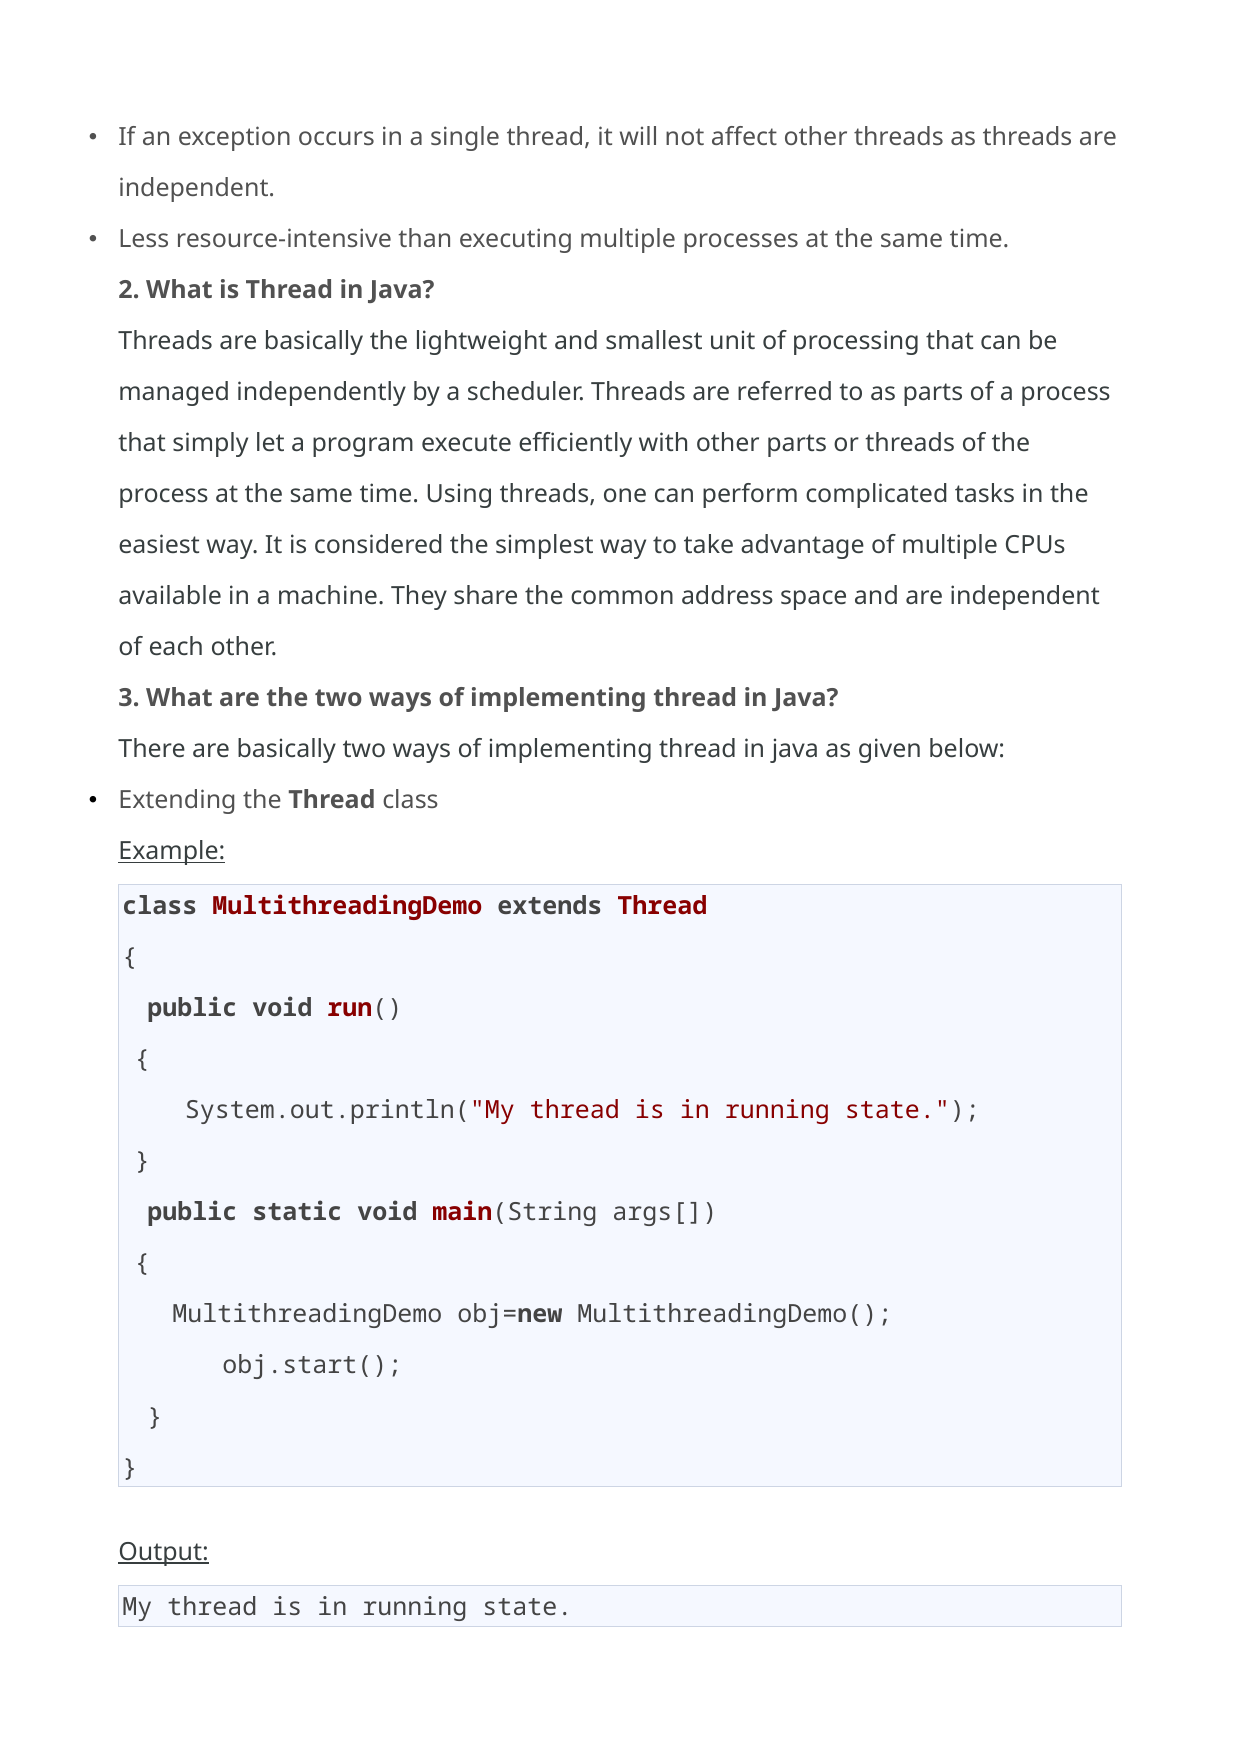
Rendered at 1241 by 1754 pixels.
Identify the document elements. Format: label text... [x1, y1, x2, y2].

text { [119, 1037, 1121, 1075]
subtitle 3. What are the two ways of implementing thread in Java? [118, 679, 1122, 714]
list Extending the Thread class [118, 782, 1122, 816]
subtitle 2. What is Thread in Java? [118, 271, 1122, 305]
list Less resource-intensive than executing multiple processes at the same time. [118, 220, 1122, 254]
text MultithreadingDemo obj=new MultithreadingDemo(); [119, 1292, 1121, 1330]
list If an exception occurs in a single thread, it will not affect other threads as threads are independent. [118, 118, 1122, 203]
text Threads are basically the lightweight and smallest unit of processing that can be managed independently by a scheduler. Threads are referred to as parts of a process that simply let a program execute efficiently with other parts or threads of the process at the same time. Using threads, one can perform complicated tasks in the easiest way. It is considered the simplest way to take advantage of multiple CPUs available in a machine. They share the common address space and are independent of each other. [118, 322, 1122, 663]
text } [119, 1445, 1121, 1486]
text { [119, 1241, 1121, 1279]
text Example: [118, 833, 1122, 867]
text class MultithreadingDemo extends Thread [119, 885, 1121, 922]
text public static void main(String args[]) [119, 1190, 1121, 1228]
text Output: [118, 1534, 1122, 1568]
text } [119, 1139, 1121, 1177]
text There are basically two ways of implementing thread in java as given below: [118, 731, 1122, 765]
text obj.start(); [119, 1343, 1121, 1381]
text { [119, 935, 1121, 973]
text } [119, 1394, 1121, 1432]
text My thread is in running state. [119, 1586, 1121, 1626]
text public void run() [119, 986, 1121, 1024]
text System.out.println("My thread is in running state."); [119, 1088, 1121, 1126]
